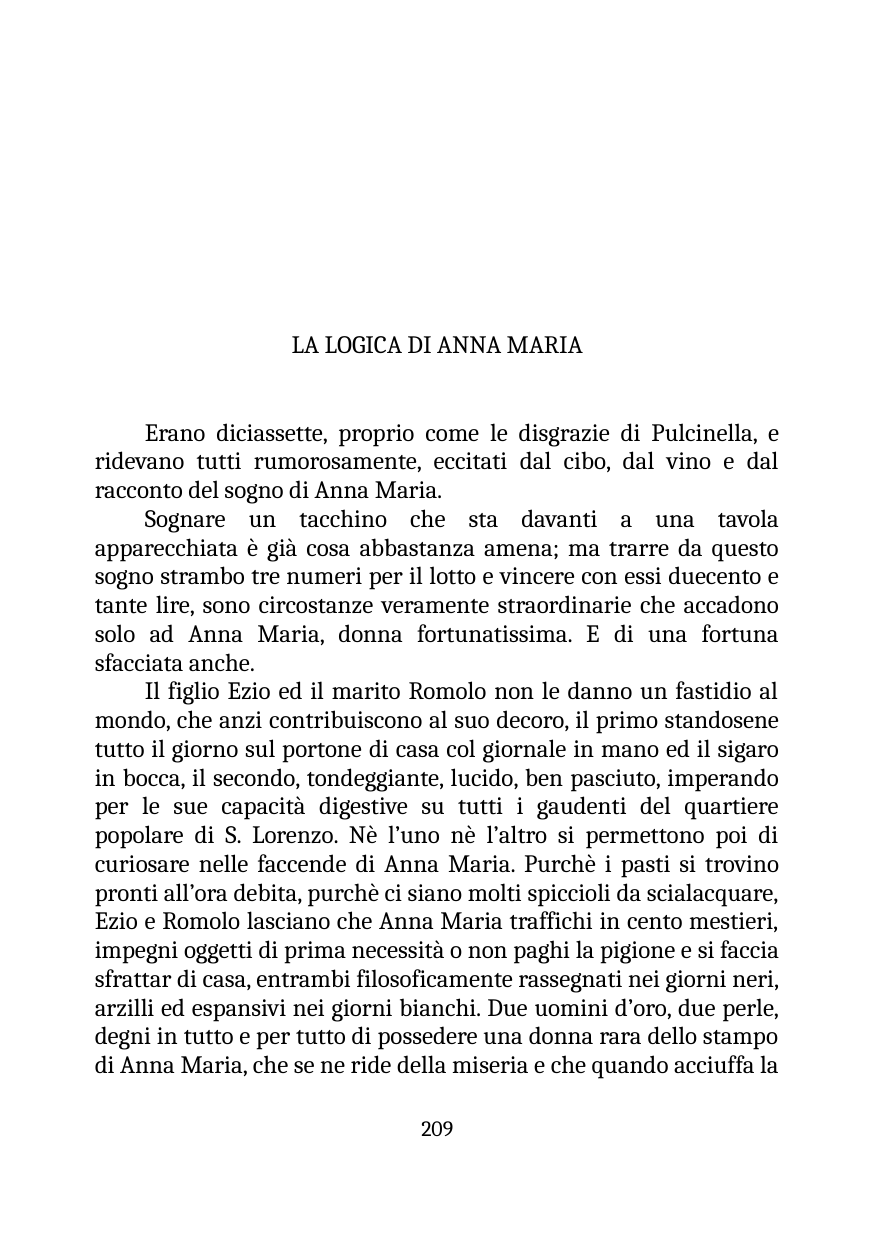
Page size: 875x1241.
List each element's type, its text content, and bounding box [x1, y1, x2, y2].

text Sognare un tacchino che sta davanti a una tavola apparecchiata è già cosa abbastanza amena; ma trarre da questo sogno strambo tre numeri per il lotto e vincere con essi duecento e tante lire, sono circostanze veramente straordinarie che accadono solo ad Anna Maria, donna fortunatissima. E di una fortuna sfacciata anche. [94, 505, 779, 677]
text Erano diciassette, proprio come le disgrazie di Pulcinella, e ridevano tutti rumorosamente, eccitati dal cibo, dal vino e dal racconto del sogno di Anna Maria. [94, 418, 779, 505]
text Il figlio Ezio ed il marito Romolo non le danno un fastidio al mondo, che anzi contribuiscono al suo decoro, il primo standosene tutto il giorno sul portone di casa col giornale in mano ed il sigaro in bocca, il secondo, tondeggiante, lucido, ben pasciuto, imperando per le sue capacità digestive su tutti i gaudenti del quartiere popolare di S. Lorenzo. Nè l’uno nè l’altro si permettono poi di curiosare nelle faccende di Anna Maria. Purchè i pasti si trovino pronti all’ora debita, purchè ci siano molti spiccioli da scialacquare, Ezio e Romolo lasciano che Anna Maria traffichi in cento mestieri, impegni oggetti di prima necessità o non paghi la pigione e si faccia sfrattar di casa, entrambi filosoficamente rassegnati nei giorni neri, arzilli ed espansivi nei giorni bianchi. Due uomini d’oro, due perle, degni in tutto e per tutto di possedere una donna rara dello stampo di Anna Maria, che se ne ride della miseria e che quando acciuffa la [94, 677, 779, 1080]
subtitle LA LOGICA DI ANNA MARIA [94, 331, 779, 359]
